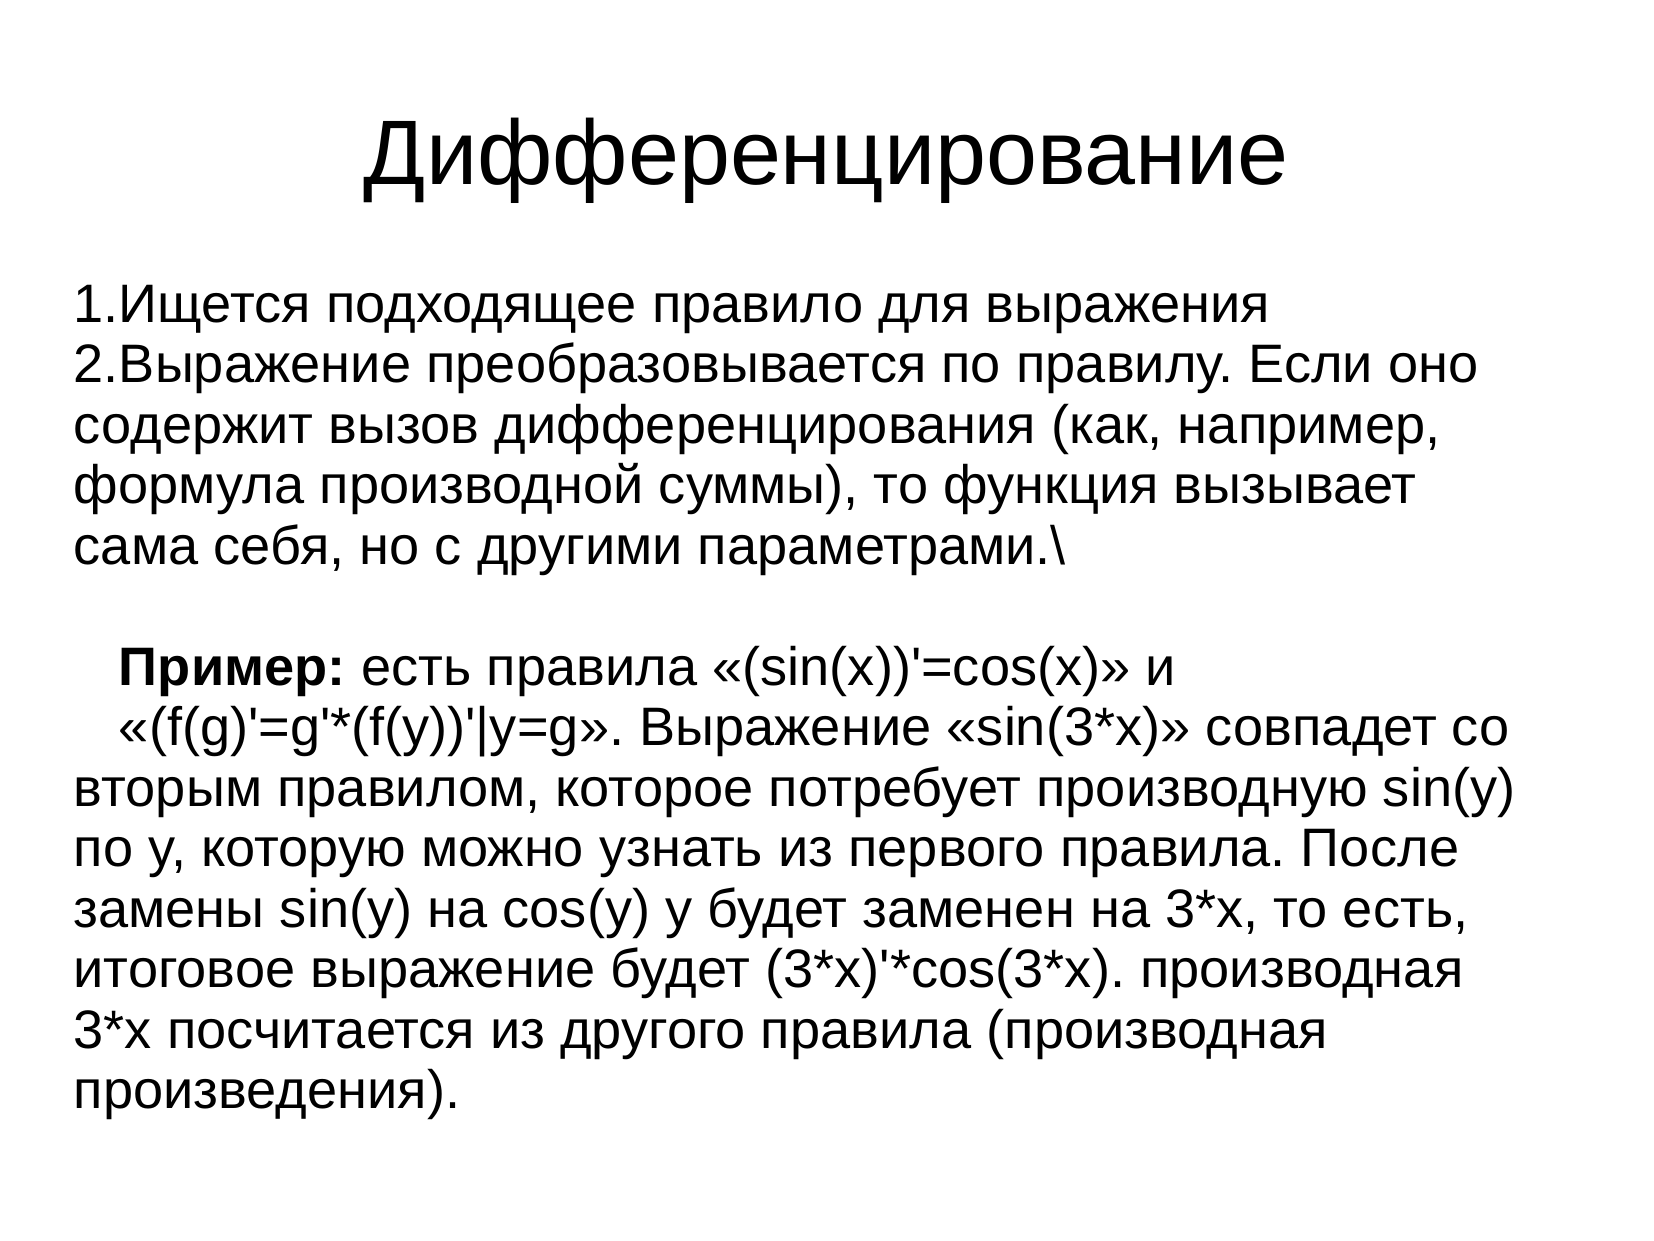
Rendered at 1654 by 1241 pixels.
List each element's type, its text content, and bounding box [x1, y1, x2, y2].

text_box Ищется подходящее правило для выражения Выражение преобразовывается по правилу. Если оно содержит вызов дифференцирования (как, например, формула производной суммы), то функция вызывает сама себя, но с другими параметрами.\ Пример: есть правила «(sin(x))'=cos(x)» и «(f(g)'=g'*(f(y))'|y=g». Выражение «sin(3*x)» совпадет со вторым правилом, которое потребует производную sin(y) по y, которую можно узнать из первого правила. После замены sin(y) на cos(y) y будет заменен на 3*x, то есть, итоговое выражение будет (3*x)'*cos(3*x). производная 3*x посчитается из другого правила (производная произведения). [59, 265, 1565, 1129]
title Дифференцирование [82, 56, 1571, 250]
